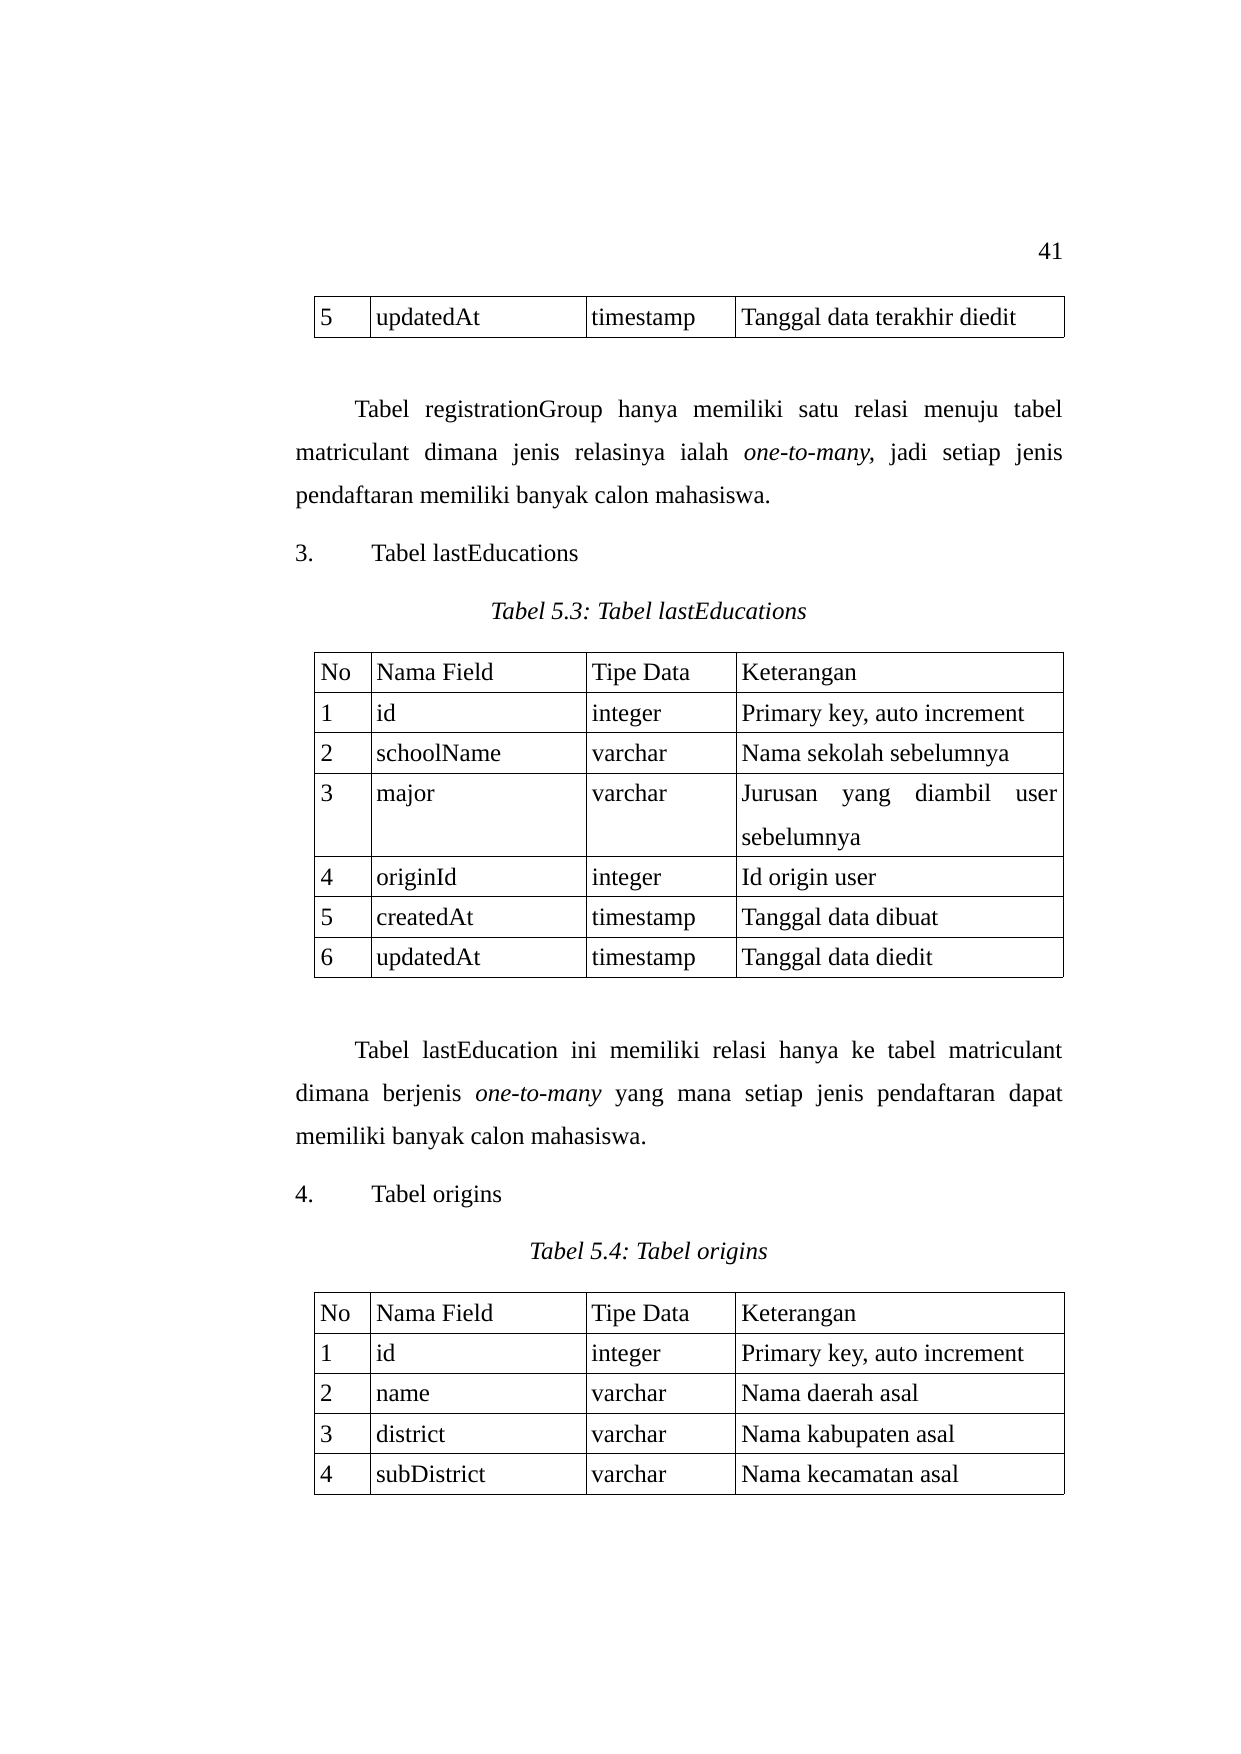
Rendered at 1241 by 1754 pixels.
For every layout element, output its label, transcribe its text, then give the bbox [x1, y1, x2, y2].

table_cell 3 [315, 1414, 370, 1453]
table_cell 2 [315, 733, 371, 773]
table_cell 4 [315, 1454, 370, 1494]
text Tabel lastEducation ini memiliki relasi hanya ke tabel matriculant dimana berjenis one-to-many yang mana setiap jenis pendaftaran dapat memiliki banyak calon mahasiswa. [295, 1035, 1063, 1150]
table_cell 5 [315, 297, 370, 337]
table_cell name [371, 1374, 586, 1413]
table_header Keterangan [736, 1293, 1064, 1332]
text Tabel registrationGroup hanya memiliki satu relasi menuju tabel matriculant dimana jenis relasinya ialah one-to-many, jadi setiap jenis pendaftaran memiliki banyak calon mahasiswa. [295, 394, 1063, 509]
table_cell updatedAt [371, 297, 586, 337]
table_cell timestamp [587, 938, 736, 977]
table_cell Primary key, auto increment [736, 1334, 1064, 1373]
table_cell Jurusan yang diambil user sebelumnya [737, 774, 1063, 856]
table_cell major [372, 774, 586, 856]
table_cell id [372, 693, 586, 732]
table_header No [315, 653, 371, 692]
list Tabel lastEducations [295, 538, 1063, 567]
table_cell integer [587, 857, 736, 896]
table_cell varchar [587, 733, 736, 773]
table_cell Primary key, auto increment [737, 693, 1063, 732]
table_cell Nama kabupaten asal [736, 1414, 1064, 1453]
table_cell 3 [315, 774, 371, 856]
table_cell 2 [315, 1374, 370, 1413]
table_header Tipe Data [587, 1293, 735, 1332]
table_cell 1 [315, 693, 371, 732]
table_cell varchar [587, 774, 736, 856]
text Tabel 4.3: Tabel lastEducations [236, 596, 1063, 625]
table_cell Tanggal data terakhir diedit [736, 297, 1064, 337]
table_cell varchar [587, 1414, 735, 1453]
table_header Keterangan [737, 653, 1063, 692]
table_header Nama Field [371, 1293, 586, 1332]
table_cell varchar [587, 1454, 735, 1494]
table_cell Nama sekolah sebelumnya [737, 733, 1063, 773]
table_header Nama Field [372, 653, 586, 692]
table_cell 5 [315, 897, 371, 937]
table_cell 1 [315, 1334, 370, 1373]
table_cell Nama daerah asal [736, 1374, 1064, 1413]
table_cell 6 [315, 938, 371, 977]
table_header Tipe Data [587, 653, 736, 692]
table_cell subDistrict [371, 1454, 586, 1494]
table_cell timestamp [587, 897, 736, 937]
table_cell Id origin user [737, 857, 1063, 896]
table_cell originId [372, 857, 586, 896]
table_cell Nama kecamatan asal [736, 1454, 1064, 1494]
table_cell Tanggal data dibuat [737, 897, 1063, 937]
table_header No [315, 1293, 370, 1332]
list Tabel origins [295, 1179, 1063, 1207]
table_cell timestamp [587, 297, 735, 337]
table_cell id [371, 1334, 586, 1373]
table_cell integer [587, 693, 736, 732]
table_cell varchar [587, 1374, 735, 1413]
table_cell 4 [315, 857, 371, 896]
table_cell district [371, 1414, 586, 1453]
table_cell integer [587, 1334, 735, 1373]
table_cell createdAt [372, 897, 586, 937]
text Tabel 4.4: Tabel origins [236, 1236, 1063, 1265]
table_cell schoolName [372, 733, 586, 773]
table_cell updatedAt [372, 938, 586, 977]
table_cell Tanggal data diedit [737, 938, 1063, 977]
